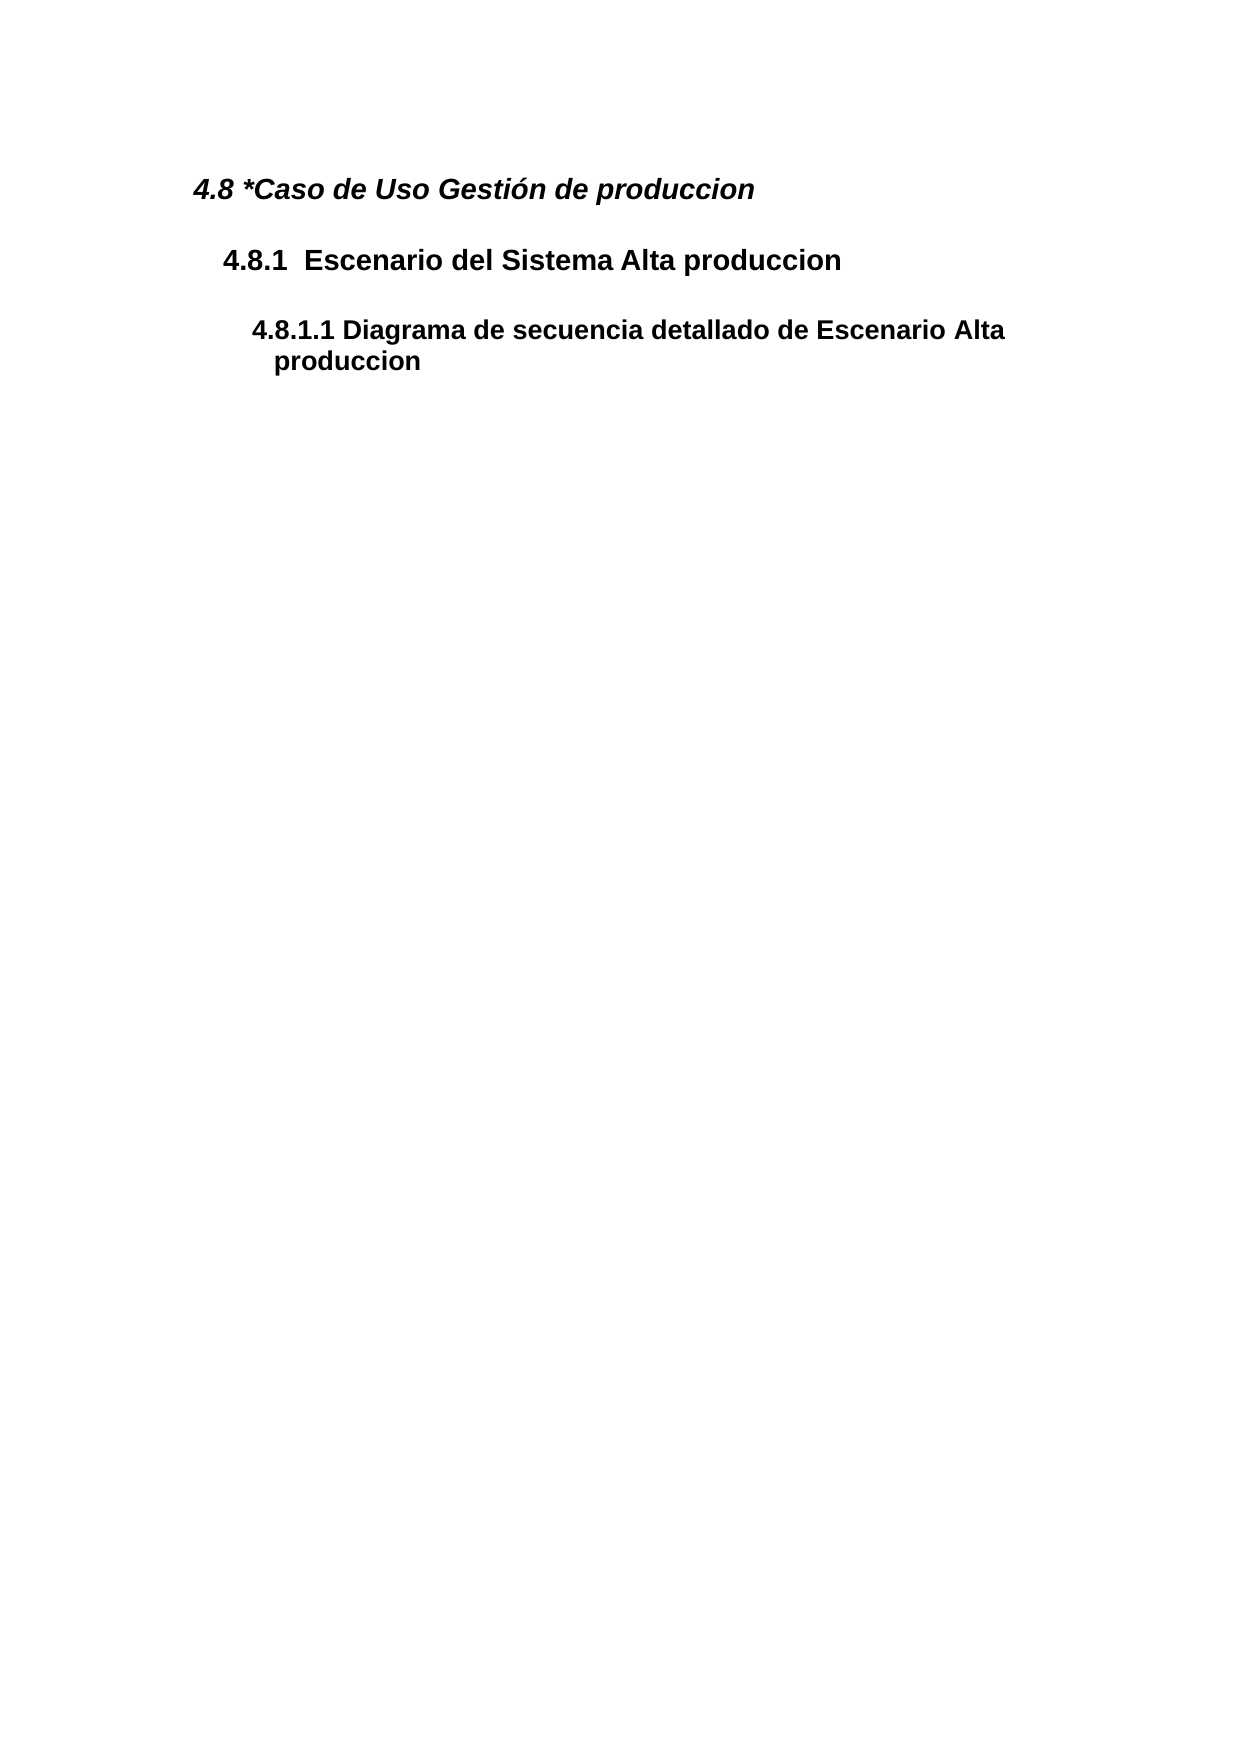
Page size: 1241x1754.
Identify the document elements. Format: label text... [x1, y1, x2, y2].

subtitle Escenario del Sistema Alta produccion [215, 243, 1122, 276]
subtitle *Caso de Uso Gestión de produccion [185, 172, 1122, 205]
list Diagrama de secuencia detallado de Escenario Alta produccion [244, 314, 1122, 376]
